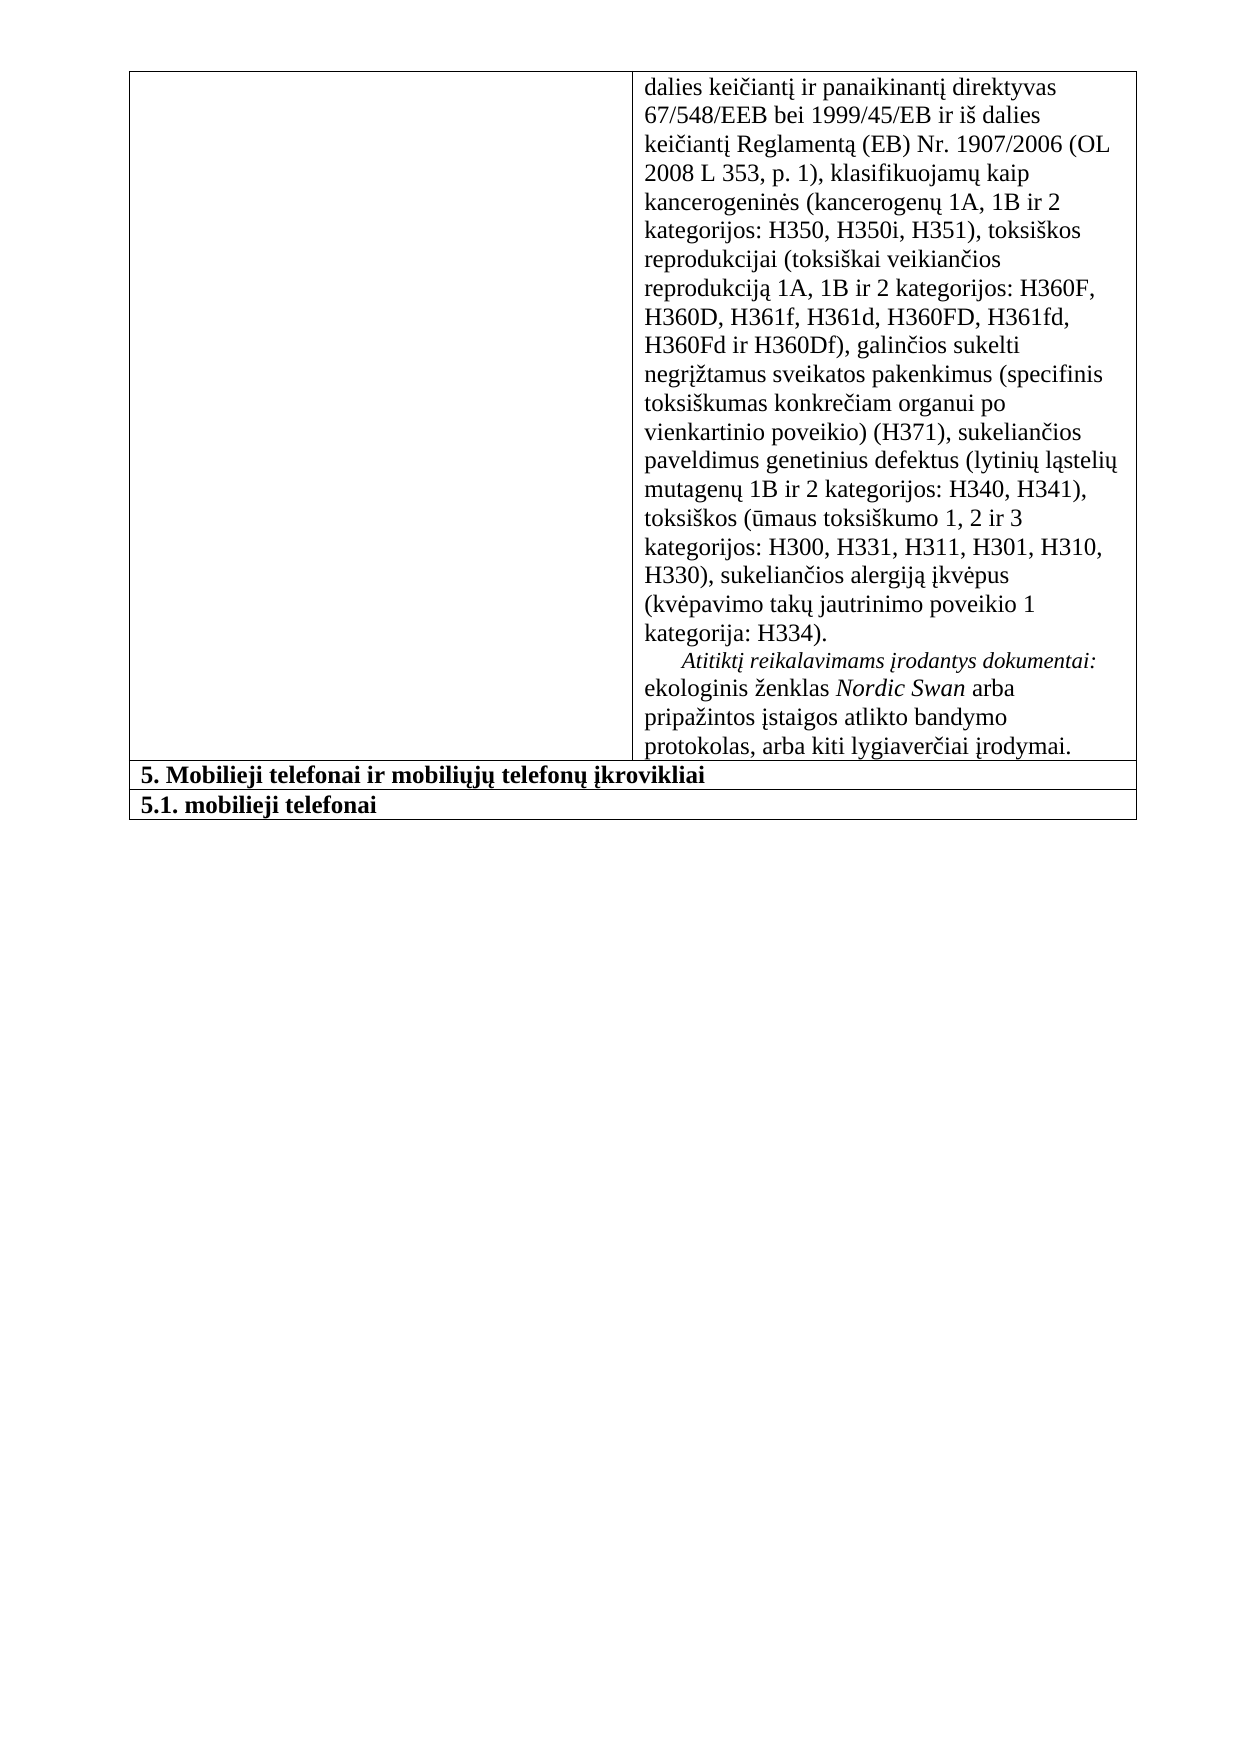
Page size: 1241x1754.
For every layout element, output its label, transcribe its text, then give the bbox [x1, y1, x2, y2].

table_cell 5. Mobilieji telefonai ir mobiliųjų telefonų įkrovikliai [130, 761, 1136, 789]
table_cell 5.1. mobilieji telefonai [130, 790, 1136, 819]
table_cell [130, 72, 632, 759]
table_cell dalies keičiantį ir panaikinantį direktyvas 67/548/EEB bei 1999/45/EB ir iš dalies keičiantį Reglamentą (EB) Nr. 1907/2006 (OL 2008 L 353, p. 1), klasifikuojamų kaip kancerogeninės (kancerogenų 1A, 1B ir 2 kategorijos: H350, H350i, H351), toksiškos reprodukcijai (toksiškai veikiančios reprodukciją 1A, 1B ir 2 kategorijos: H360F, H360D, H361f, H361d, H360FD, H361fd, H360Fd ir H360Df), galinčios sukelti negrįžtamus sveikatos pakenkimus (specifinis toksiškumas konkrečiam organui po vienkartinio poveikio) (H371), sukeliančios paveldimus genetinius defektus (lytinių ląstelių mutagenų 1B ir 2 kategorijos: H340, H341), toksiškos (ūmaus toksiškumo 1, 2 ir 3 kategorijos: H300, H331, H311, H301, H310, H330), sukeliančios alergiją įkvėpus (kvėpavimo takų jautrinimo poveikio 1 kategorija: H334). Atitiktį reikalavimams įrodantys dokumentai: ekologinis ženklas Nordic Swan arba pripažintos įstaigos atlikto bandymo protokolas, arba kiti lygiaverčiai įrodymai. [633, 72, 1136, 759]
